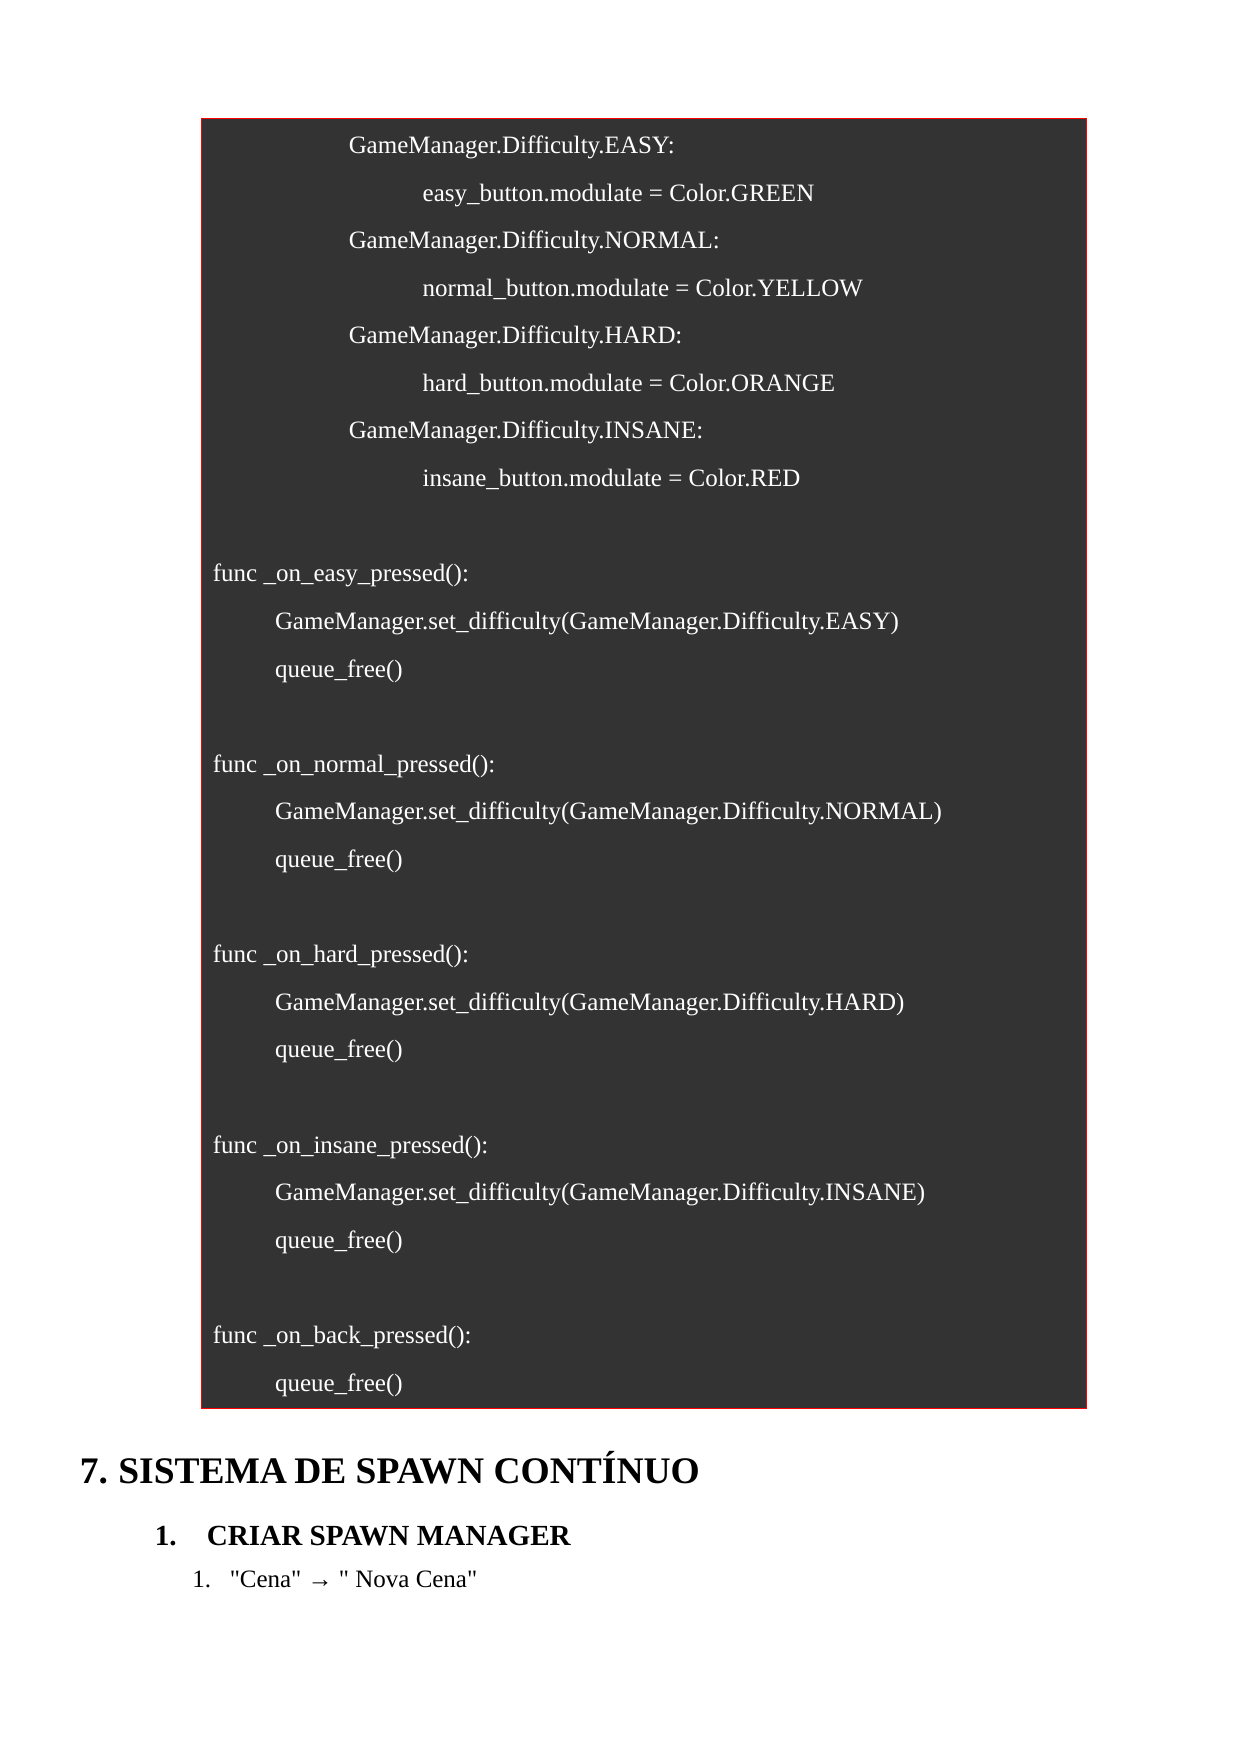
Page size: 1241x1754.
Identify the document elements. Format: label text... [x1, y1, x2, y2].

text insane_button.modulate = Color.RED [202, 451, 1086, 492]
text GameManager.set_difficulty(GameManager.Difficulty.EASY) [202, 594, 1086, 635]
text GameManager.Difficulty.EASY: [202, 119, 1086, 159]
text func _on_insane_pressed(): [202, 1118, 1086, 1158]
text queue_free() [202, 1023, 1086, 1063]
text GameManager.Difficulty.NORMAL: [202, 213, 1086, 254]
subtitle SISTEMA DE SPAWN CONTÍNUO [79, 1448, 1122, 1491]
list "Cena" → " Nova Cena" [192, 1564, 1122, 1593]
text queue_free() [202, 1356, 1086, 1408]
text queue_free() [202, 832, 1086, 873]
text func _on_hard_pressed(): [202, 927, 1086, 968]
text GameManager.set_difficulty(GameManager.Difficulty.HARD) [202, 975, 1086, 1016]
text GameManager.Difficulty.INSANE: [202, 404, 1086, 444]
text easy_button.modulate = Color.GREEN [202, 166, 1086, 206]
text func _on_normal_pressed(): [202, 737, 1086, 778]
text queue_free() [202, 642, 1086, 682]
text GameManager.set_difficulty(GameManager.Difficulty.INSANE) [202, 1165, 1086, 1206]
text normal_button.modulate = Color.YELLOW [202, 261, 1086, 302]
text GameManager.Difficulty.HARD: [202, 308, 1086, 349]
text GameManager.set_difficulty(GameManager.Difficulty.NORMAL) [202, 784, 1086, 825]
text queue_free() [202, 1213, 1086, 1254]
subtitle CRIAR SPAWN MANAGER [154, 1518, 1122, 1552]
text func _on_back_pressed(): [202, 1308, 1086, 1349]
text hard_button.modulate = Color.ORANGE [202, 356, 1086, 397]
text func _on_easy_pressed(): [202, 547, 1086, 587]
